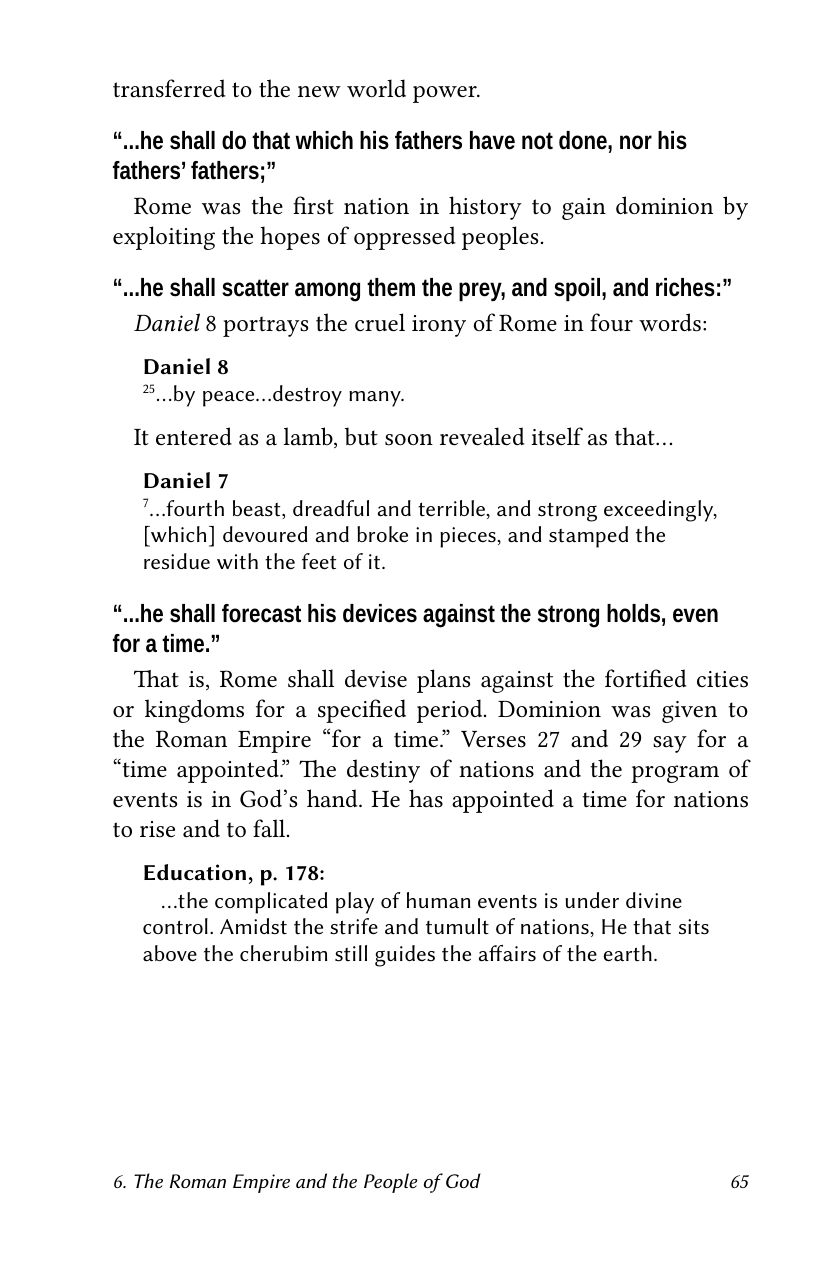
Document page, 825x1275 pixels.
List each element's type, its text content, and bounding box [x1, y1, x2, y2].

text 25...by peace...destroy many. [142, 381, 720, 407]
text Daniel 7 [142, 468, 750, 494]
text “...he shall do that which his fathers have not done, nor his fathers’ fathers;” [112, 126, 750, 184]
text “...he shall forecast his devices against the strong holds, even for a time.” [112, 599, 750, 658]
text Education, p. 178: [142, 860, 750, 886]
text Daniel 8 [142, 354, 750, 380]
text ...the complicated play of human events is under divine control. Amidst the strife and tumult of nations, He that sits above the cherubim still guides the affairs of the earth. [142, 887, 720, 967]
text Daniel 8 portrays the cruel irony of Rome in four words: [112, 309, 750, 337]
text That is, Rome shall devise plans against the fortified cities or kingdoms for a specified period. Dominion was given to the Roman Empire “for a time.” Verses 27 and 29 say for a “time appointed.” The destiny of nations and the program of events is in God’s hand. He has appointed a time for nations to rise and to fall. [112, 666, 750, 843]
text transferred to the new world power. [112, 75, 750, 103]
text 7...fourth beast, dreadful and terrible, and strong exceedingly, [which] devoured and broke in pieces, and stamped the residue with the feet of it. [142, 496, 720, 575]
text It entered as a lamb, but soon revealed itself as that... [112, 423, 750, 452]
text “...he shall scatter among them the prey, and spoil, and riches:” [112, 273, 750, 301]
text Rome was the first nation in history to gain dominion by exploiting the hopes of oppressed peoples. [112, 192, 750, 250]
